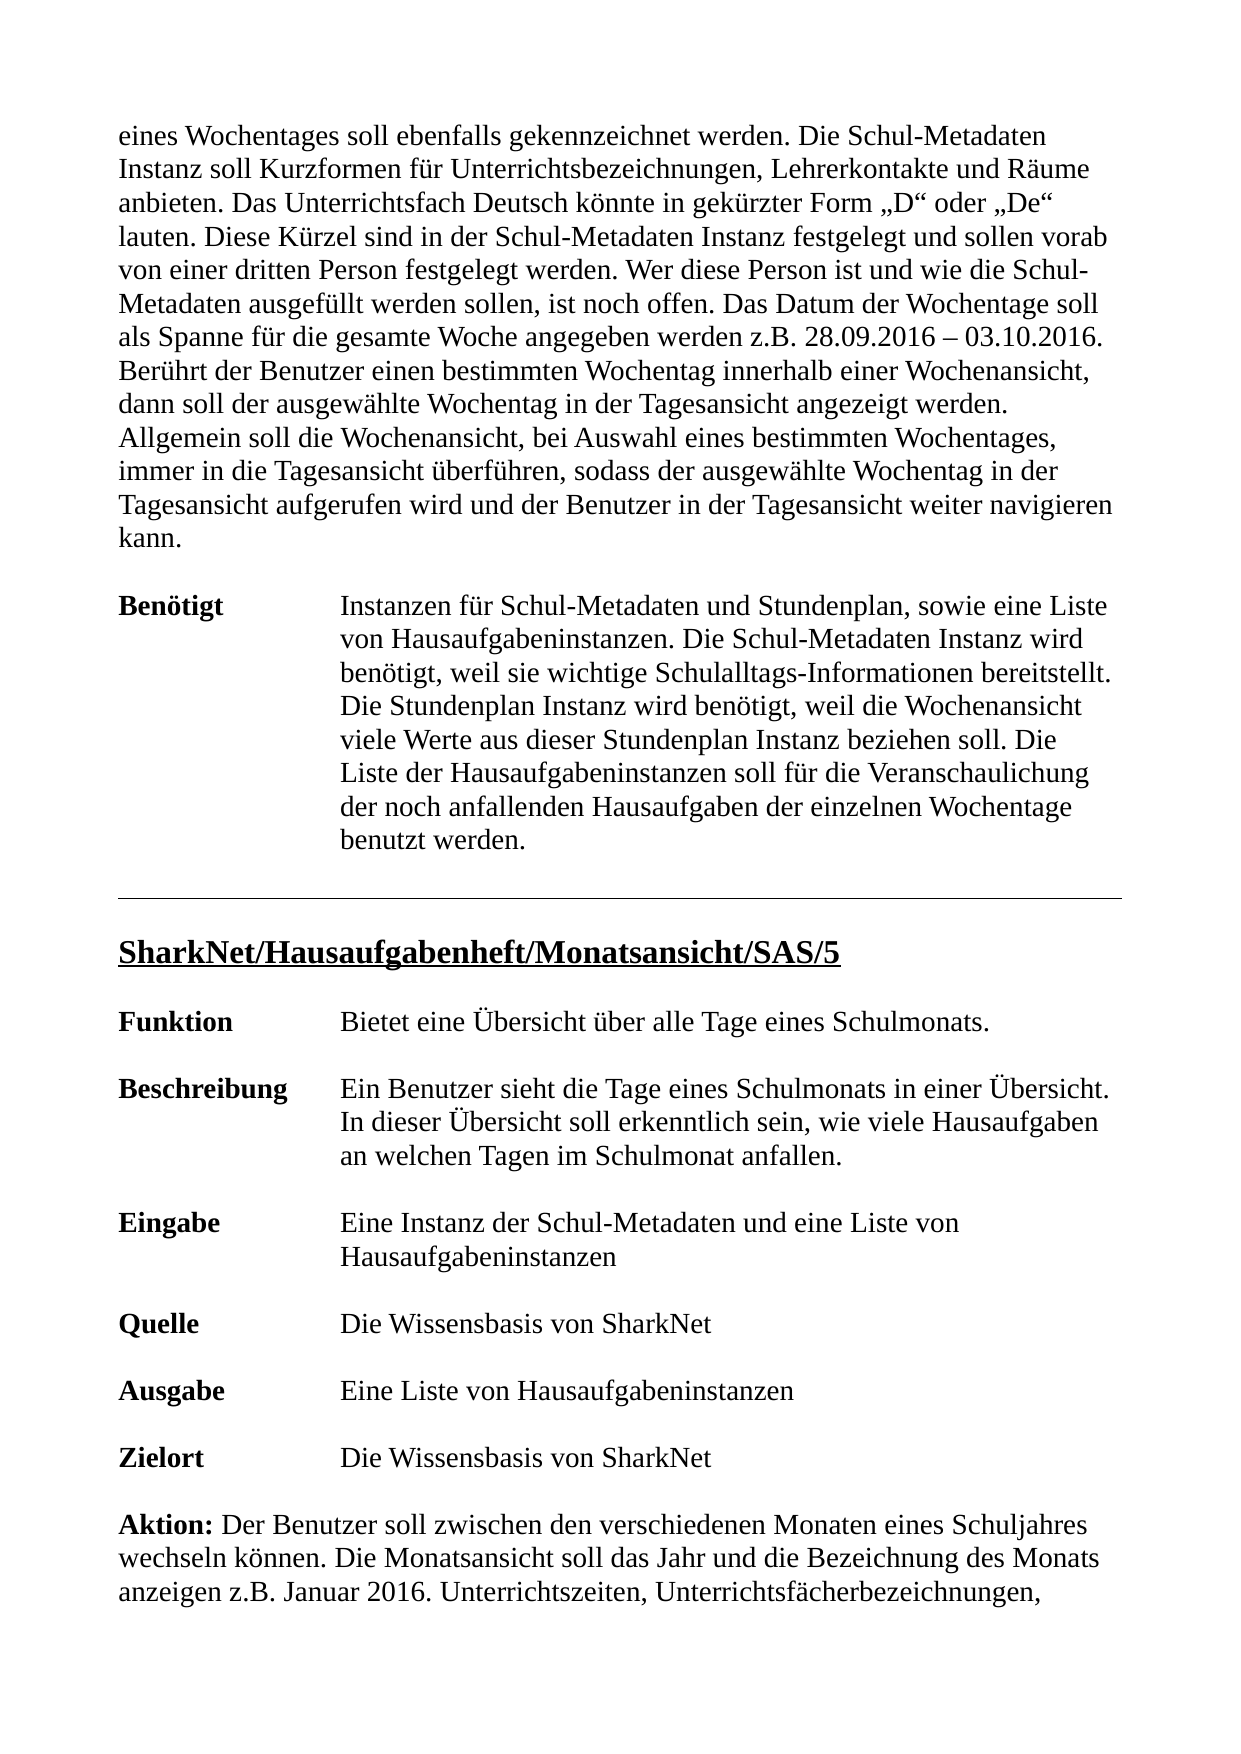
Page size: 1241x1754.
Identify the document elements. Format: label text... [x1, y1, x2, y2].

text Benötigt Instanzen für Schul-Metadaten und Stundenplan, sowie eine Liste von Hausaufgabeninstanzen. Die Schul-Metadaten Instanz wird benötigt, weil sie wichtige Schulalltags-Informationen bereitstellt. Die Stundenplan Instanz wird benötigt, weil die Wochenansicht viele Werte aus dieser Stundenplan Instanz beziehen soll. Die Liste der Hausaufgabeninstanzen soll für die Veranschaulichung der noch anfallenden Hausaufgaben der einzelnen Wochentage benutzt werden. [118, 588, 1122, 856]
text Beschreibung Ein Benutzer sieht die Tage eines Schulmonats in einer Übersicht. [118, 1071, 1122, 1104]
text Zielort Die Wissensbasis von SharkNet [118, 1440, 1122, 1473]
text eines Wochentages soll ebenfalls gekennzeichnet werden. Die Schul-Metadaten Instanz soll Kurzformen für Unterrichtsbezeichnungen, Lehrerkontakte und Räume anbieten. Das Unterrichtsfach Deutsch könnte in gekürzter Form „D“ oder „De“ lauten. Diese Kürzel sind in der Schul-Metadaten Instanz festgelegt und sollen vorab von einer dritten Person festgelegt werden. Wer diese Person ist und wie die Schul-Metadaten ausgefüllt werden sollen, ist noch offen. Das Datum der Wochentage soll als Spanne für die gesamte Woche angegeben werden z.B. 28.09.2016 – 03.10.2016. Berührt der Benutzer einen bestimmten Wochentag innerhalb einer Wochenansicht, dann soll der ausgewählte Wochentag in der Tagesansicht angezeigt werden. Allgemein soll die Wochenansicht, bei Auswahl eines bestimmten Wochentages, immer in die Tagesansicht überführen, sodass der ausgewählte Wochentag in der Tagesansicht aufgerufen wird und der Benutzer in der Tagesansicht weiter navigieren kann. [118, 118, 1122, 554]
text Funktion Bietet eine Übersicht über alle Tage eines Schulmonats. [118, 1004, 1122, 1037]
text Ausgabe Eine Liste von Hausaufgabeninstanzen [118, 1373, 1122, 1406]
text SharkNet/Hausaufgabenheft/Monatsansicht/SAS/5 [118, 932, 1122, 970]
text Aktion: Der Benutzer soll zwischen den verschiedenen Monaten eines Schuljahres wechseln können. Die Monatsansicht soll das Jahr und die Bezeichnung des Monats anzeigen z.B. Januar 2016. Unterrichtszeiten, Unterrichtsfächerbezeichnungen, [118, 1507, 1122, 1608]
text Eingabe Eine Instanz der Schul-Metadaten und eine Liste von Hausaufgabeninstanzen [118, 1205, 1122, 1272]
text In dieser Übersicht soll erkenntlich sein, wie viele Hausaufgaben an welchen Tagen im Schulmonat anfallen. [118, 1104, 1122, 1172]
text Quelle Die Wissensbasis von SharkNet [118, 1306, 1122, 1339]
